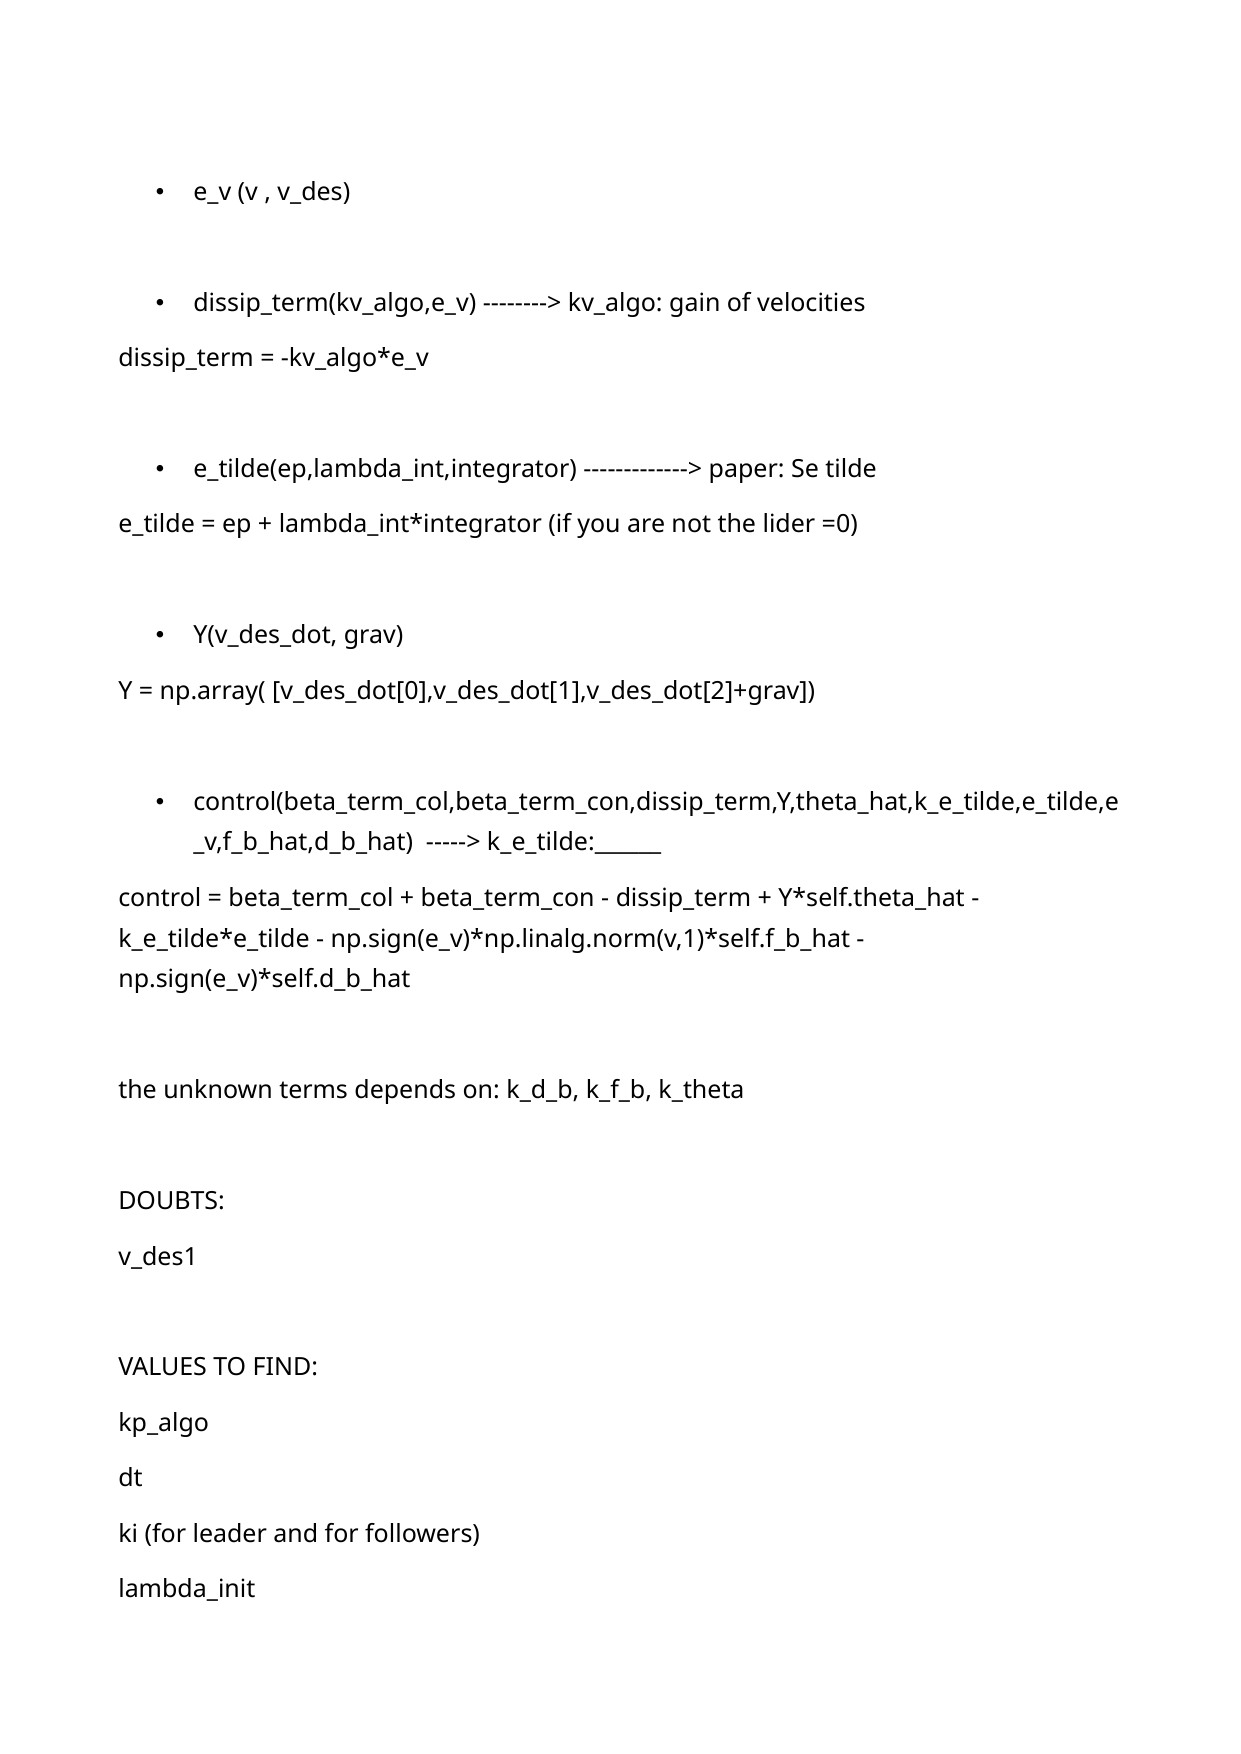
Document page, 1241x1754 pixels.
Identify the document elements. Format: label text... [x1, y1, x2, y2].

text kp_algo [118, 1404, 1122, 1438]
list e_tilde(ep,lambda_int,integrator) -------------> paper: Se tilde [156, 451, 1122, 485]
text DOUBTS: [118, 1183, 1122, 1217]
text v_des1 [118, 1238, 1122, 1272]
text ki (for leader and for followers) [118, 1515, 1122, 1549]
list control(beta_term_col,beta_term_con,dissip_term,Y,theta_hat,k_e_tilde,e_tilde,e_v,f_b_hat,d_b_hat) -----> k_e_tilde:______ [156, 783, 1122, 858]
text dt [118, 1460, 1122, 1494]
list e_v (v , v_des) [156, 173, 1122, 208]
text the unknown terms depends on: k_d_b, k_f_b, k_theta [118, 1072, 1122, 1106]
text VALUES TO FIND: [118, 1349, 1122, 1383]
text lambda_init [118, 1571, 1122, 1605]
list Y(v_des_dot, grav) [156, 617, 1122, 651]
text e_tilde = ep + lambda_int*integrator (if you are not the lider =0) [118, 506, 1122, 540]
text dissip_term = -kv_algo*e_v [118, 340, 1122, 374]
text control = beta_term_col + beta_term_con - dissip_term + Y*self.theta_hat - k_e_tilde*e_tilde - np.sign(e_v)*np.linalg.norm(v,1)*self.f_b_hat - np.sign(e_v)*self.d_b_hat [118, 879, 1122, 995]
list dissip_term(kv_algo,e_v) --------> kv_algo: gain of velocities [156, 284, 1122, 318]
text Y = np.array( [v_des_dot[0],v_des_dot[1],v_des_dot[2]+grav]) [118, 672, 1122, 706]
